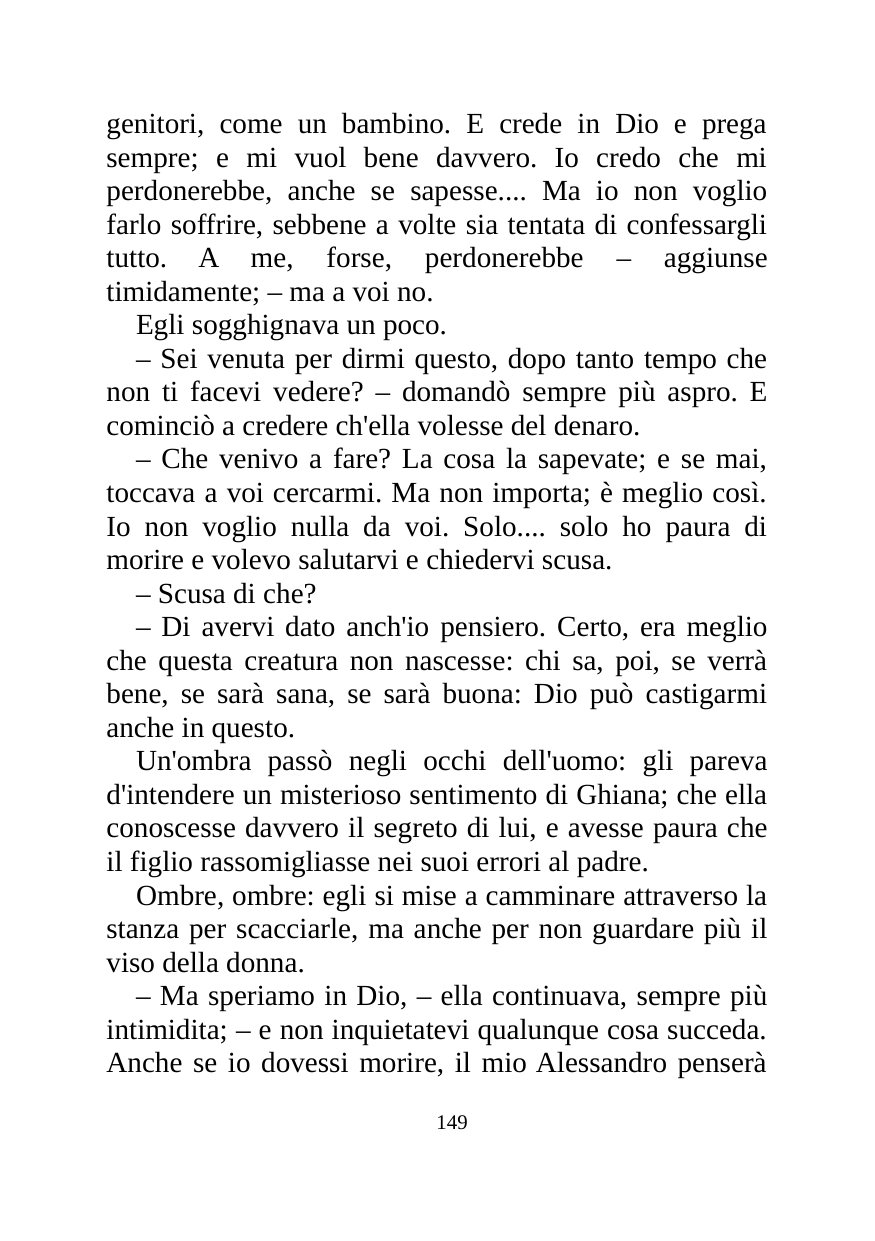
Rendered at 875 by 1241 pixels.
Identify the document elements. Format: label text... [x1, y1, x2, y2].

text Ombre, ombre: egli si mise a camminare attraverso la stanza per scacciarle, ma anche per non guardare più il viso della donna. [106, 878, 768, 978]
text Un'ombra passò negli occhi dell'uomo: gli pareva d'intendere un misterioso sentimento di Ghiana; che ella conoscesse davvero il segreto di lui, e avesse paura che il figlio rassomigliasse nei suoi errori al padre. [106, 743, 768, 878]
text genitori, come un bambino. E crede in Dio e prega sempre; e mi vuol bene davvero. Io credo che mi perdonerebbe, anche se sapesse.... Ma io non voglio farlo soffrire, sebbene a volte sia tentata di confessargli tutto. A me, forse, perdonerebbe – aggiunse timidamente; – ma a voi no. [106, 106, 768, 307]
text – Sei venuta per dirmi questo, dopo tanto tempo che non ti facevi vedere? – domandò sempre più aspro. E cominciò a credere ch'ella volesse del denaro. [106, 341, 768, 442]
text – Scusa di che? [106, 576, 768, 609]
text – Di avervi dato anch'io pensiero. Certo, era meglio che questa creatura non nascesse: chi sa, poi, se verrà bene, se sarà sana, se sarà buona: Dio può castigarmi anche in questo. [106, 609, 768, 743]
text Egli sogghignava un poco. [106, 307, 768, 341]
text – Che venivo a fare? La cosa la sapevate; e se mai, toccava a voi cercarmi. Ma non importa; è meglio così. Io non voglio nulla da voi. Solo.... solo ho paura di morire e volevo salutarvi e chiedervi scusa. [106, 442, 768, 576]
text – Ma speriamo in Dio, – ella continuava, sempre più intimidita; – e non inquietatevi qualunque cosa succeda. Anche se io dovessi morire, il mio Alessandro penserà [106, 978, 768, 1079]
